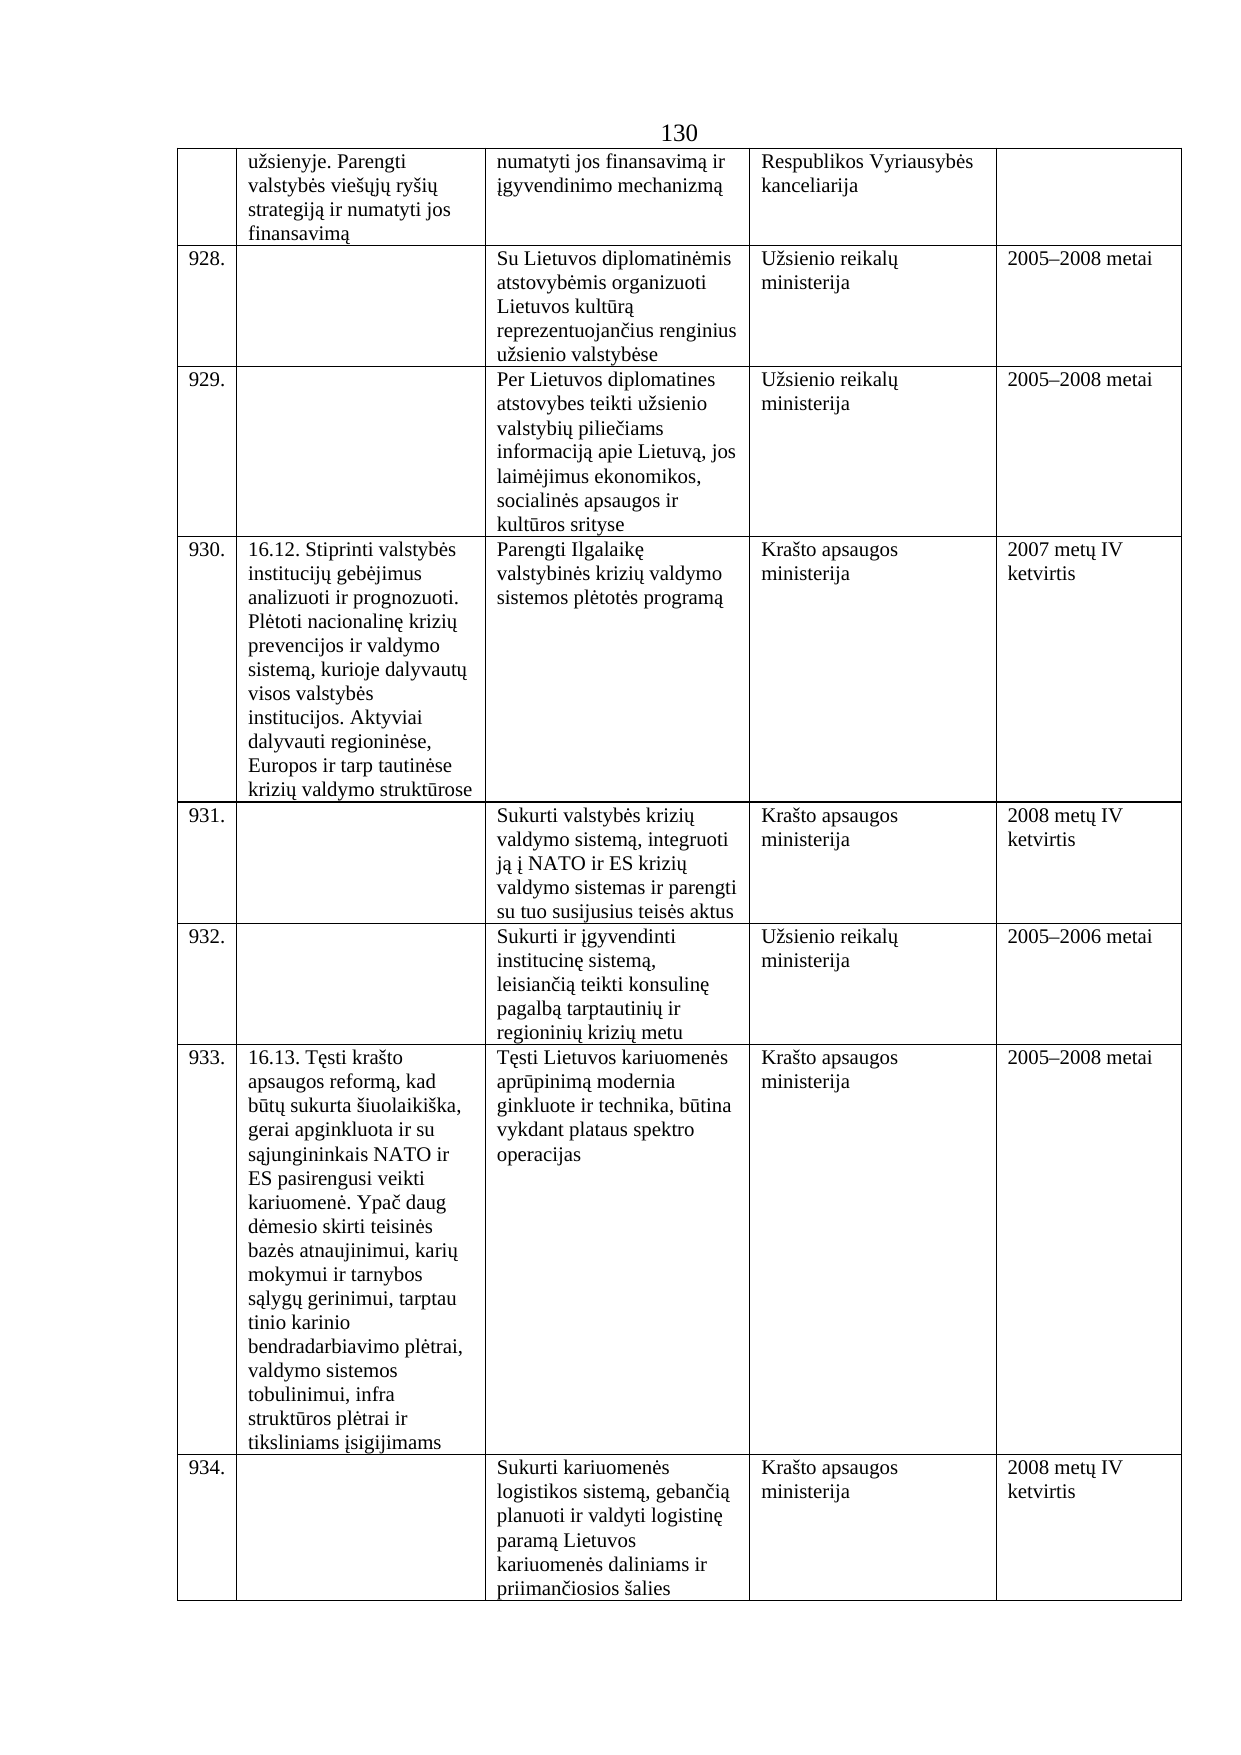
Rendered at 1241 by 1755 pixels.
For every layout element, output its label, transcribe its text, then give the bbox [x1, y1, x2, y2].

table_cell 934. [178, 1455, 236, 1600]
table_cell Parengti Ilgalaikę valstybinės krizių valdymo sistemos plėtotės programą [486, 537, 749, 801]
table_cell užsienyje. Parengti valstybės viešųjų ryšių strategiją ir numatyti jos finansavimą [237, 149, 485, 245]
table_cell 2005–2008 metai [997, 1045, 1181, 1454]
table_cell 2005–2008 metai [997, 246, 1181, 366]
table_cell 928. [178, 246, 236, 366]
table_cell 16.13. Tęsti krašto apsaugos reformą, kad būtų sukurta šiuolaikiška, gerai apginkluota ir su sąjungininkais NATO ir ES pasirengusi veikti kariuomenė. Ypač daug dėmesio skirti teisinės bazės atnaujinimui, karių mokymui ir tarnybos sąlygų gerinimui, tarptau tinio karinio bendradarbiavimo plėtrai, valdymo sistemos tobulinimui, infra struktūros plėtrai ir tiksliniams įsigijimams [237, 1045, 485, 1454]
table_cell 16.12. Stiprinti valstybės institucijų gebėjimus analizuoti ir prognozuoti. Plėtoti nacionalinę krizių prevencijos ir valdymo sistemą, kurioje dalyvautų visos valstybės institucijos. Aktyviai dalyvauti regioninėse, Europos ir tarp tautinėse krizių valdymo struktūrose [237, 537, 485, 801]
table_cell Sukurti kariuomenės logistikos sistemą, gebančią planuoti ir valdyti logistinę paramą Lietuvos kariuomenės daliniams ir priimančiosios šalies [486, 1455, 749, 1600]
table_cell Tęsti Lietuvos kariuomenės aprūpinimą modernia ginkluote ir technika, būtina vykdant plataus spektro operacijas [486, 1045, 749, 1454]
table_cell 2008 metų IV ketvirtis [997, 803, 1181, 923]
table_cell Užsienio reikalų ministerija [750, 246, 996, 366]
table_cell Su Lietuvos diplomatinėmis atstovybėmis organizuoti Lietuvos kultūrą reprezentuojančius renginius užsienio valstybėse [486, 246, 749, 366]
table_cell 929. [178, 367, 236, 536]
table_cell [237, 924, 485, 1044]
table_cell [237, 246, 485, 366]
table_cell Sukurti valstybės krizių valdymo sistemą, integruoti ją į NATO ir ES krizių valdymo sistemas ir parengti su tuo susijusius teisės aktus [486, 803, 749, 923]
table_cell 931. [178, 803, 236, 923]
table_cell 932. [178, 924, 236, 1044]
table_cell Užsienio reikalų ministerija [750, 924, 996, 1044]
table_cell 2008 metų IV ketvirtis [997, 1455, 1181, 1600]
table_cell 2005–2008 metai [997, 367, 1181, 536]
table_cell Krašto apsaugos ministerija [750, 1455, 996, 1600]
table_cell numatyti jos finansavimą ir įgyvendinimo mechanizmą [486, 149, 749, 245]
table_cell [178, 149, 236, 245]
table_cell [237, 1455, 485, 1600]
table_cell Per Lietuvos diplomatines atstovybes teikti užsienio valstybių piliečiams informaciją apie Lietuvą, jos laimėjimus ekonomikos, socialinės apsaugos ir kultūros srityse [486, 367, 749, 536]
table_cell Užsienio reikalų ministerija [750, 367, 996, 536]
table_cell Respublikos Vyriausybės kanceliarija [750, 149, 996, 245]
table_cell 2005–2006 metai [997, 924, 1181, 1044]
table_cell 2007 metų IV ketvirtis [997, 537, 1181, 801]
table_cell [237, 367, 485, 536]
table_cell Sukurti ir įgyvendinti institucinę sistemą, leisiančią teikti konsulinę pagalbą tarptautinių ir regioninių krizių metu [486, 924, 749, 1044]
table_cell [997, 149, 1181, 245]
table_cell 930. [178, 537, 236, 801]
table_cell Krašto apsaugos ministerija [750, 803, 996, 923]
table_cell Krašto apsaugos ministerija [750, 1045, 996, 1454]
table_cell 933. [178, 1045, 236, 1454]
table_cell [237, 803, 485, 923]
table_cell Krašto apsaugos ministerija [750, 537, 996, 801]
